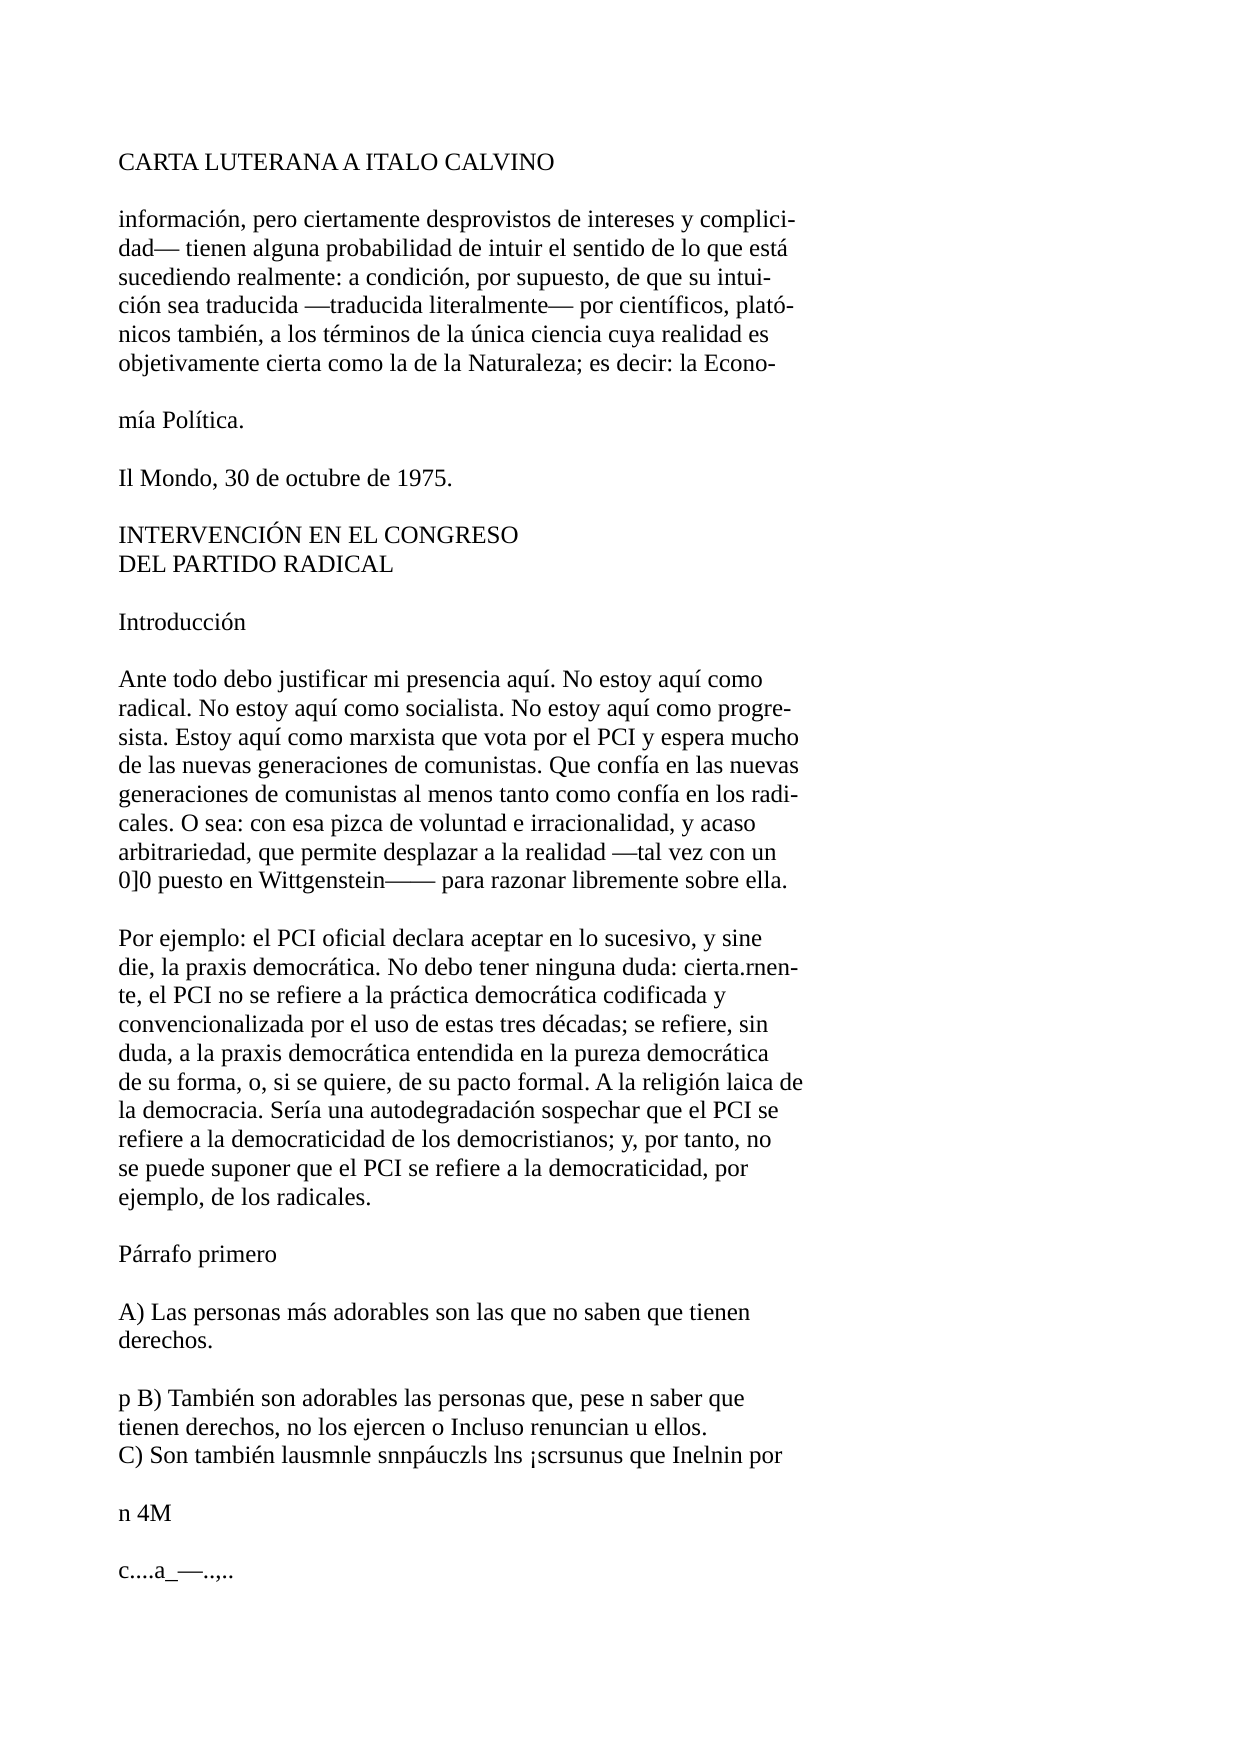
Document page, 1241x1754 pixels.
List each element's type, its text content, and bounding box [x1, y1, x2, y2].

text n 4M [118, 1498, 1122, 1527]
text 0]0 puesto en Wittgenstein—— para razonar libremente sobre ella. [118, 866, 1122, 894]
text Por ejemplo: el PCI oficial declara aceptar en lo sucesivo, y sine [118, 923, 1122, 952]
text radical. No estoy aquí como socialista. No estoy aquí como progre- [118, 693, 1122, 722]
text cales. O sea: con esa pizca de voluntad e irracionalidad, y acaso [118, 808, 1122, 837]
text C) Son también lausmnle snnpáuczls lns ¡scrsunus que Inelnin por [118, 1441, 1122, 1469]
text A) Las personas más adorables son las que no saben que tienen [118, 1297, 1122, 1326]
text ción sea traducida —traducida literalmente— por científicos, plató- [118, 291, 1122, 319]
text arbitrariedad, que permite desplazar a la realidad —tal vez con un [118, 837, 1122, 866]
text tienen derechos, no los ejercen o Incluso renuncian u ellos. [118, 1412, 1122, 1441]
text convencionalizada por el uso de estas tres décadas; se refiere, sin [118, 1009, 1122, 1038]
text INTERVENCIÓN EN EL CONGRESO [118, 521, 1122, 549]
text dad— tienen alguna probabilidad de intuir el sentido de lo que está [118, 233, 1122, 262]
text c....a_—..,.. [118, 1556, 1122, 1584]
text mía Política. [118, 406, 1122, 434]
text duda, a la praxis democrática entendida en la pureza democrática [118, 1038, 1122, 1067]
text p B) También son adorables las personas que, pese n saber que [118, 1383, 1122, 1412]
text nicos también, a los términos de la única ciencia cuya realidad es [118, 319, 1122, 348]
text información, pero ciertamente desprovistos de intereses y complici- [118, 204, 1122, 233]
text la democracia. Sería una autodegradación sospechar que el PCI se [118, 1096, 1122, 1124]
text de su forma, o, si se quiere, de su pacto formal. A la religión laica de [118, 1067, 1122, 1096]
text Ante todo debo justificar mi presencia aquí. No estoy aquí como [118, 664, 1122, 693]
text sucediendo realmente: a condición, por supuesto, de que su intui- [118, 262, 1122, 291]
text DEL PARTIDO RADICAL [118, 549, 1122, 578]
text Il Mondo, 30 de octubre de 1975. [118, 463, 1122, 492]
text objetivamente cierta como la de la Naturaleza; es decir: la Econo- [118, 348, 1122, 377]
text die, la praxis democrática. No debo tener ninguna duda: cierta.rnen- [118, 952, 1122, 981]
text generaciones de comunistas al menos tanto como confía en los radi- [118, 779, 1122, 808]
text Párrafo primero [118, 1239, 1122, 1268]
text derechos. [118, 1326, 1122, 1354]
text te, el PCI no se refiere a la práctica democrática codificada y [118, 981, 1122, 1009]
text sista. Estoy aquí como marxista que vota por el PCI y espera mucho [118, 722, 1122, 751]
text de las nuevas generaciones de comunistas. Que confía en las nuevas [118, 751, 1122, 779]
text CARTA LUTERANA A ITALO CALVINO [118, 147, 1122, 176]
text ejemplo, de los radicales. [118, 1182, 1122, 1211]
text Introducción [118, 607, 1122, 636]
text refiere a la democraticidad de los democristianos; y, por tanto, no [118, 1124, 1122, 1153]
text se puede suponer que el PCI se refiere a la democraticidad, por [118, 1153, 1122, 1182]
